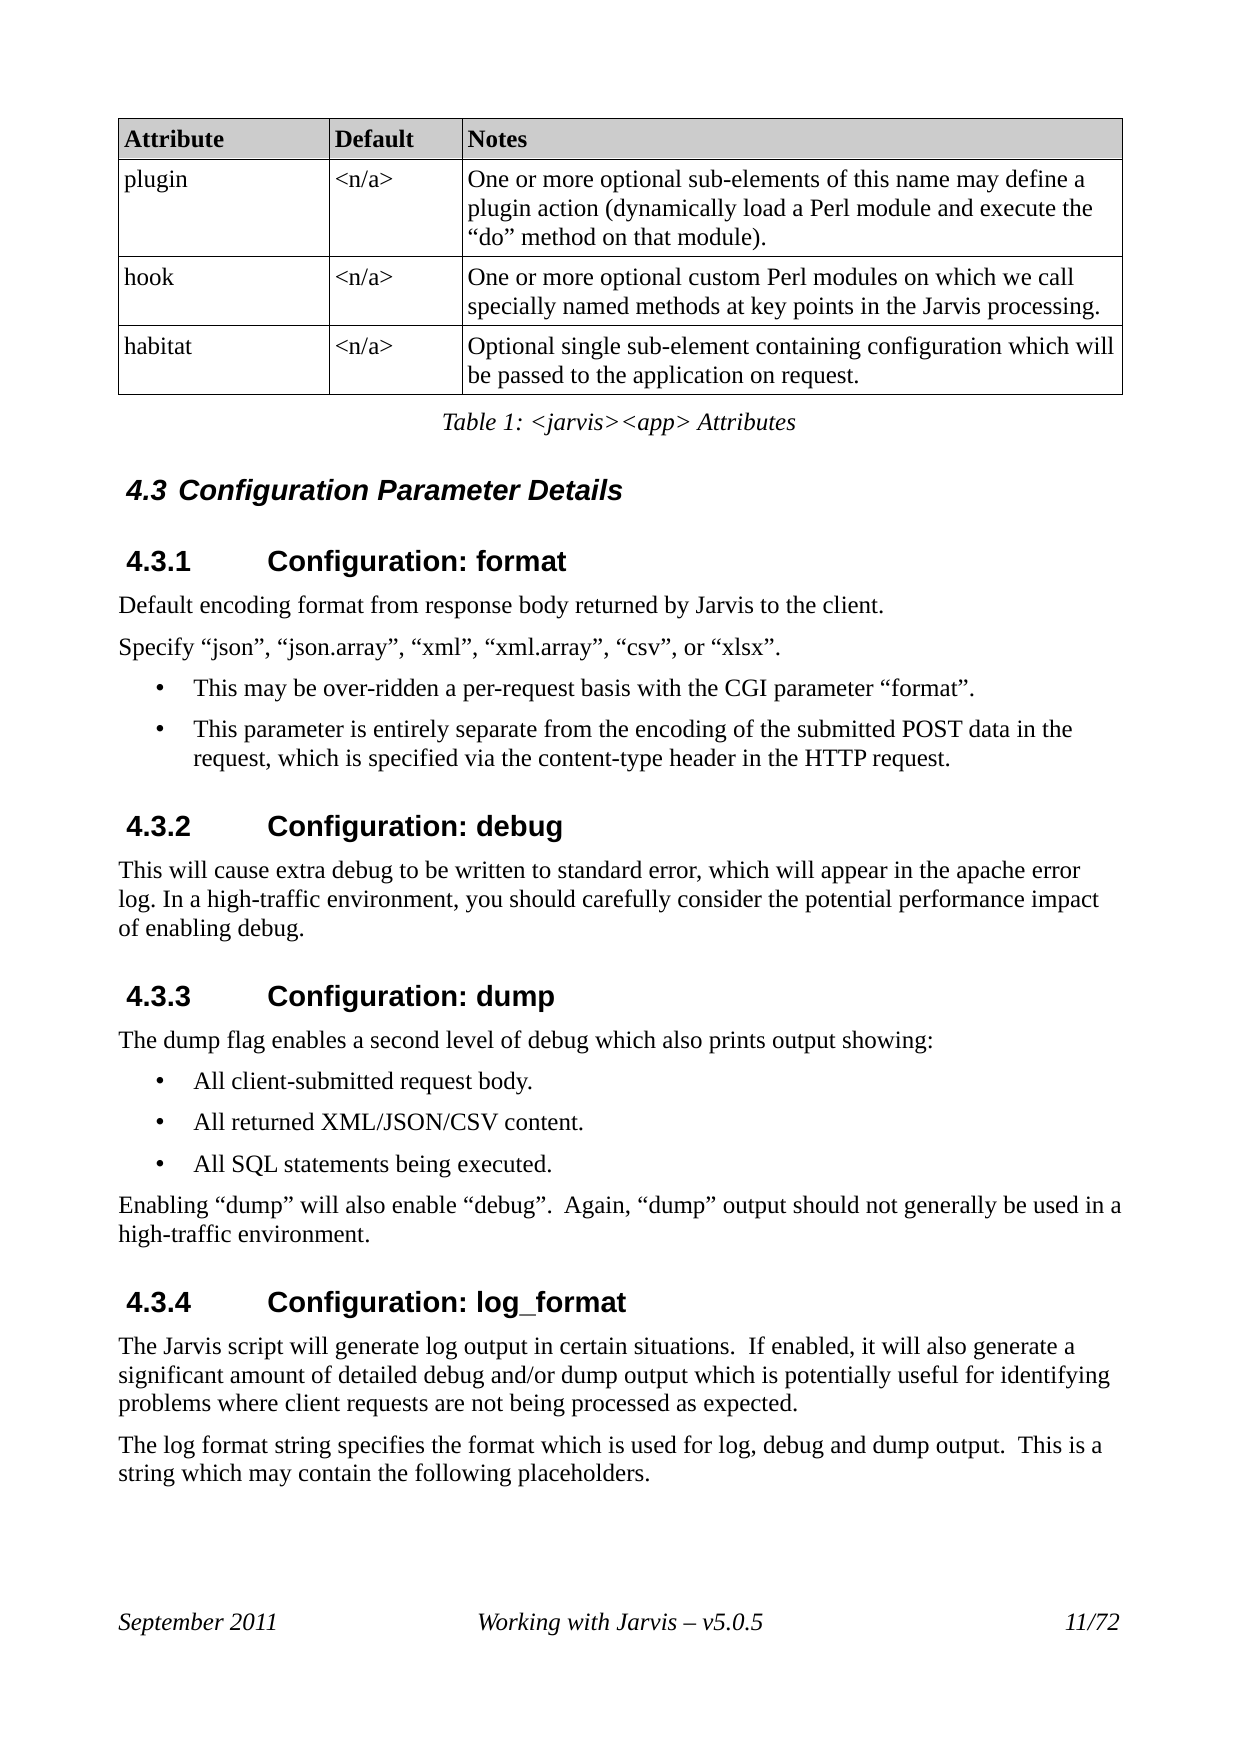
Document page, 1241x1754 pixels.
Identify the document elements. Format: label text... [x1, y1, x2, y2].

table_cell One or more optional sub-elements of this name may define a plugin action (dynamically load a Perl module and execute the “do” method on that module). [463, 160, 1122, 256]
table_cell hook [119, 257, 329, 325]
table_cell plugin [119, 160, 329, 256]
table_cell <n/a> [330, 160, 462, 256]
table_header Notes [463, 119, 1122, 158]
table_header Attribute [119, 119, 329, 158]
table_cell Optional single sub-element containing configuration which will be passed to the application on request. [463, 326, 1122, 394]
subtitle Configuration: format [118, 544, 1122, 578]
table_header Default [330, 119, 462, 158]
text The dump flag enables a second level of debug which also prints output showing: [118, 1025, 1122, 1054]
table_cell <n/a> [330, 257, 462, 325]
text Table 1: <jarvis><app> Attributes [118, 407, 1122, 436]
table_cell <n/a> [330, 326, 462, 394]
subtitle Configuration: log_format [118, 1285, 1122, 1318]
text Default encoding format from response body returned by Jarvis to the client. [118, 590, 1122, 619]
text Specify “json”, “json.array”, “xml”, “xml.array”, “csv”, or “xlsx”. [118, 632, 1122, 660]
table_cell habitat [119, 326, 329, 394]
list All returned XML/JSON/CSV content. [156, 1107, 1122, 1136]
subtitle Configuration: dump [118, 979, 1122, 1012]
text The Jarvis script will generate log output in certain situations. If enabled, it will also generate a significant amount of detailed debug and/or dump output which is potentially useful for identifying problems where client requests are not being processed as expected. [118, 1331, 1122, 1417]
subtitle Configuration: debug [118, 809, 1122, 843]
table_cell One or more optional custom Perl modules on which we call specially named methods at key points in the Jarvis processing. [463, 257, 1122, 325]
list This may be over-ridden a per-request basis with the CGI parameter “format”. [156, 673, 1122, 702]
list This parameter is entirely separate from the encoding of the submitted POST data in the request, which is specified via the content-type header in the HTTP request. [156, 714, 1122, 772]
subtitle Configuration Parameter Details [118, 473, 1122, 507]
list All client-submitted request body. [156, 1066, 1122, 1095]
text The log format string specifies the format which is used for log, debug and dump output. This is a string which may contain the following placeholders. [118, 1430, 1122, 1487]
text Enabling “dump” will also enable “debug”. Again, “dump” output should not generally be used in a high-traffic environment. [118, 1190, 1122, 1247]
text This will cause extra debug to be written to standard error, which will appear in the apache error log. In a high-traffic environment, you should carefully consider the potential performance impact of enabling debug. [118, 855, 1122, 941]
list All SQL statements being executed. [156, 1149, 1122, 1177]
